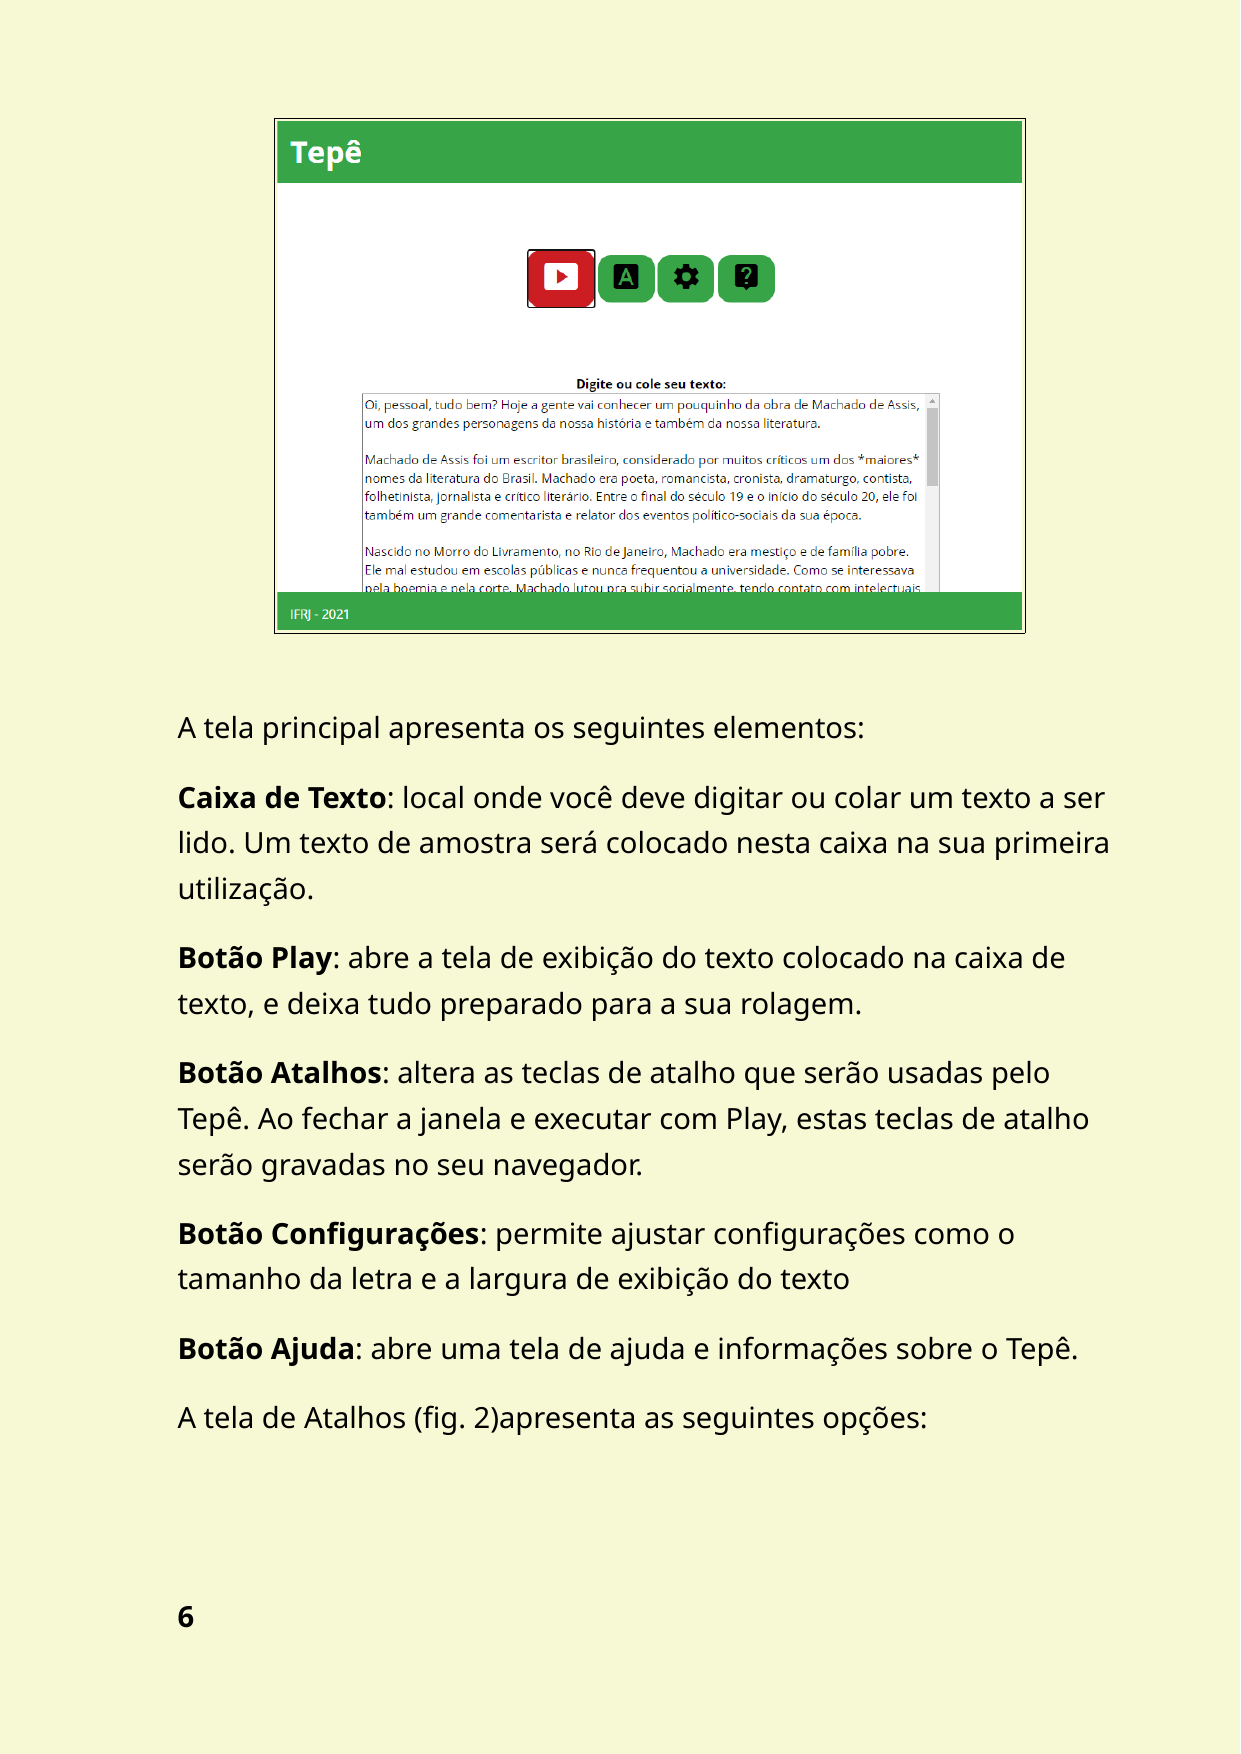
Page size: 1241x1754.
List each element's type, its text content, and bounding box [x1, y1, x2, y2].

text A tela principal apresenta os seguintes elementos: [177, 708, 1122, 747]
text Botão Configurações: permite ajustar configurações como o tamanho da letra e a largura de exibição do texto [177, 1213, 1122, 1298]
text Botão Ajuda: abre uma tela de ajuda e informações sobre o Tepê. [177, 1328, 1122, 1368]
picture [277, 121, 1022, 630]
text Botão Atalhos: altera as teclas de atalho que serão usadas pelo Tepê. Ao fechar a janela e executar com Play, estas teclas de atalho serão gravadas no seu navegador. [177, 1052, 1122, 1183]
text Botão Play: abre a tela de exibição do texto colocado na caixa de texto, e deixa tudo preparado para a sua rolagem. [177, 938, 1122, 1023]
text Caixa de Texto: local onde você deve digitar ou colar um texto a ser lido. Um texto de amostra será colocado nesta caixa na sua primeira utilização. [177, 777, 1122, 908]
text A tela de Atalhos (fig. 2)apresenta as seguintes opções: [177, 1397, 1122, 1437]
